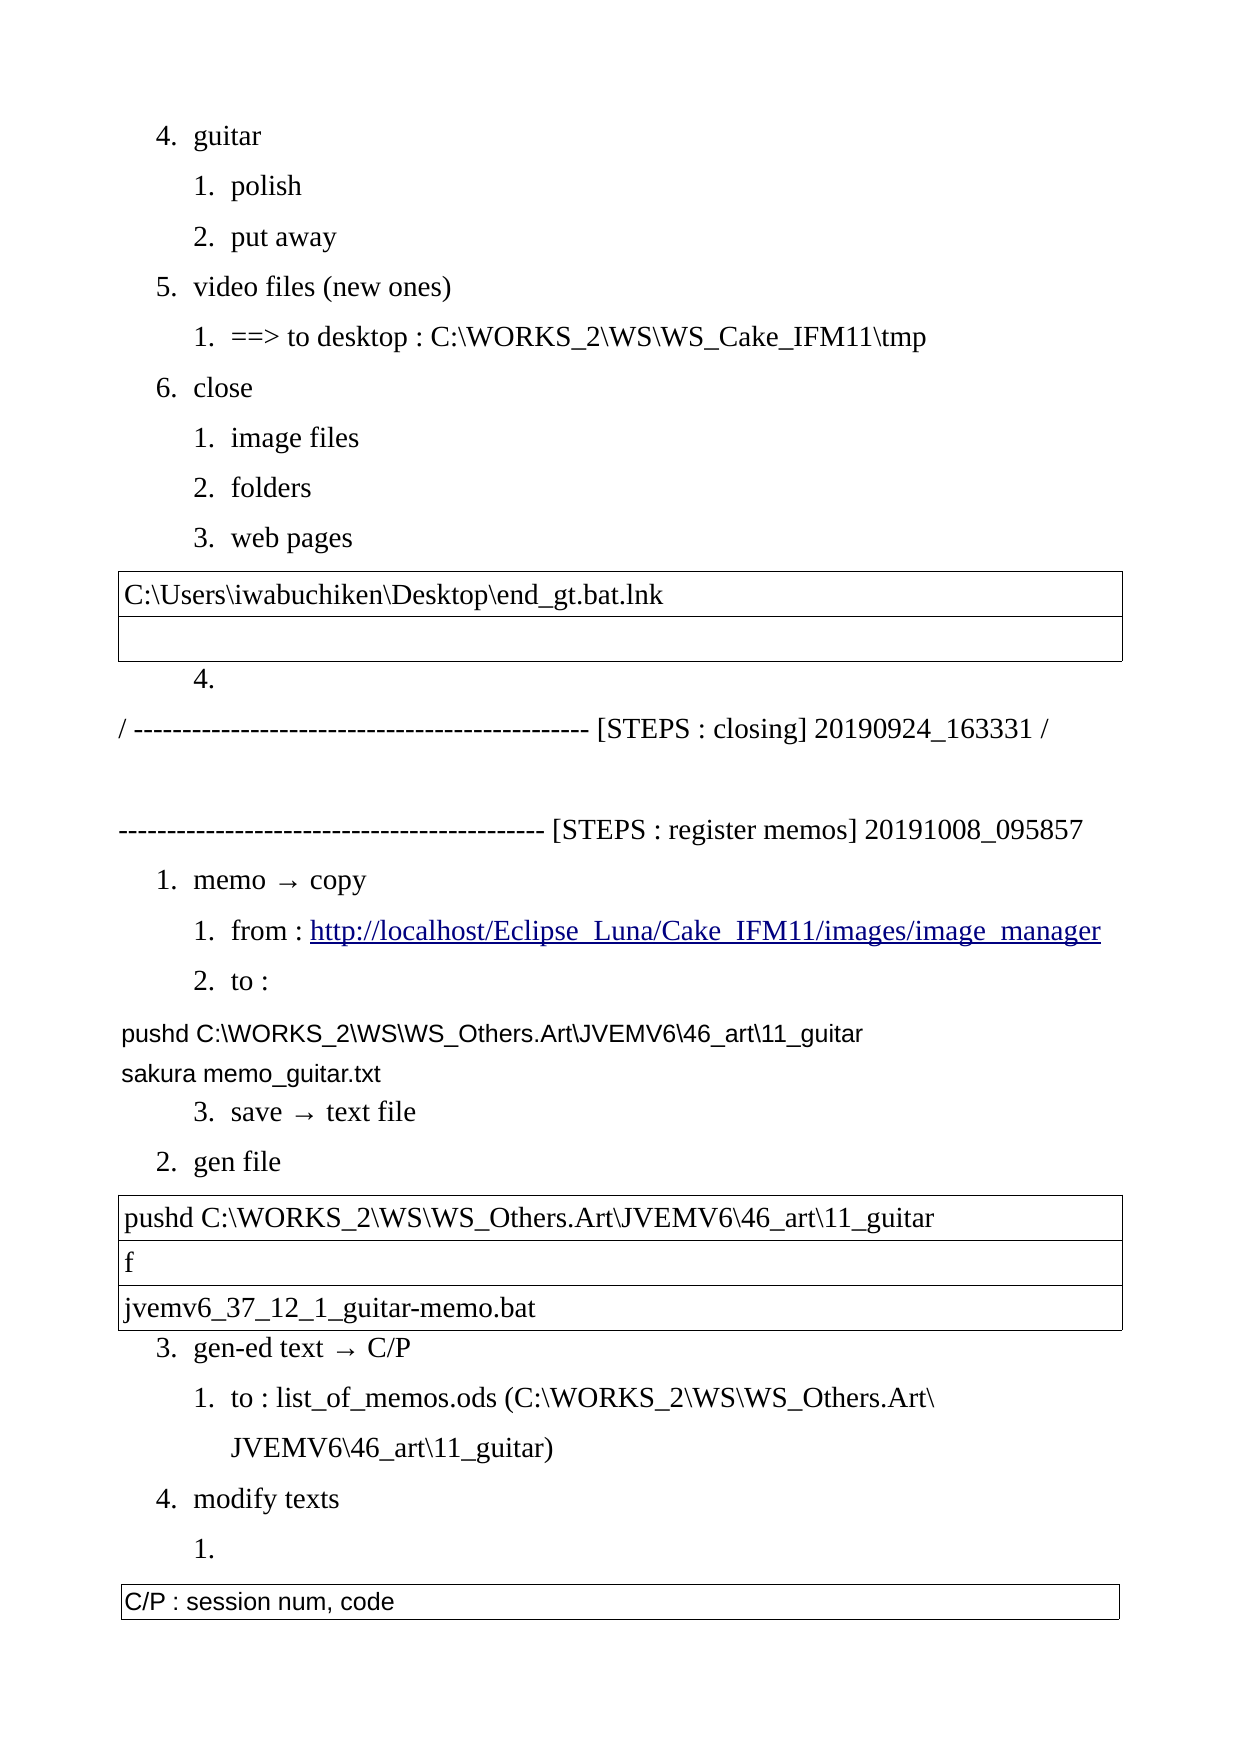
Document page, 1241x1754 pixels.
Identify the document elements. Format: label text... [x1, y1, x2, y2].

list image files [193, 420, 1122, 453]
table_header pushd C:\WORKS_2\WS\WS_Others.Art\JVEMV6\46_art\11_guitar [118, 1014, 1122, 1054]
list put away [193, 219, 1122, 252]
table_header C:\Users\iwabuchiken\Desktop\end_gt.bat.lnk [119, 572, 1122, 616]
text -------------------------------------------- [STEPS : register memos] 20191008_095857 [118, 812, 1122, 846]
list from : http://localhost/Eclipse_Luna/Cake_IFM11/images/image_manager [193, 913, 1122, 946]
list to : list_of_memos.ods (C:\WORKS_2\WS\WS_Others.Art\JVEMV6\46_art\11_guitar) [193, 1380, 1122, 1464]
list gen-ed text → C/P [156, 1331, 1122, 1363]
list save → text file [193, 1094, 1122, 1127]
list guitar [156, 118, 1122, 152]
list modify texts [156, 1481, 1122, 1514]
text / ----------------------------------------------- [STEPS : closing] 20190924_163331 / [118, 712, 1122, 745]
list ==> to desktop : C:\WORKS_2\WS\WS_Cake_IFM11\tmp [193, 319, 1122, 353]
table_cell jvemv6_37_12_1_guitar-memo.bat [119, 1286, 1122, 1330]
list memo → copy [156, 862, 1122, 896]
list to : [193, 963, 1122, 997]
list web pages [193, 521, 1122, 554]
list video files (new ones) [156, 269, 1122, 303]
list gen file [156, 1144, 1122, 1178]
list close [156, 370, 1122, 403]
table_header C/P : session num, code [118, 1581, 1122, 1622]
table_cell sakura memo_guitar.txt [118, 1054, 1122, 1094]
table_cell f [119, 1241, 1122, 1285]
table_header pushd C:\WORKS_2\WS\WS_Others.Art\JVEMV6\46_art\11_guitar [119, 1196, 1122, 1239]
table_cell [119, 617, 1122, 661]
list polish [193, 168, 1122, 202]
list folders [193, 470, 1122, 504]
